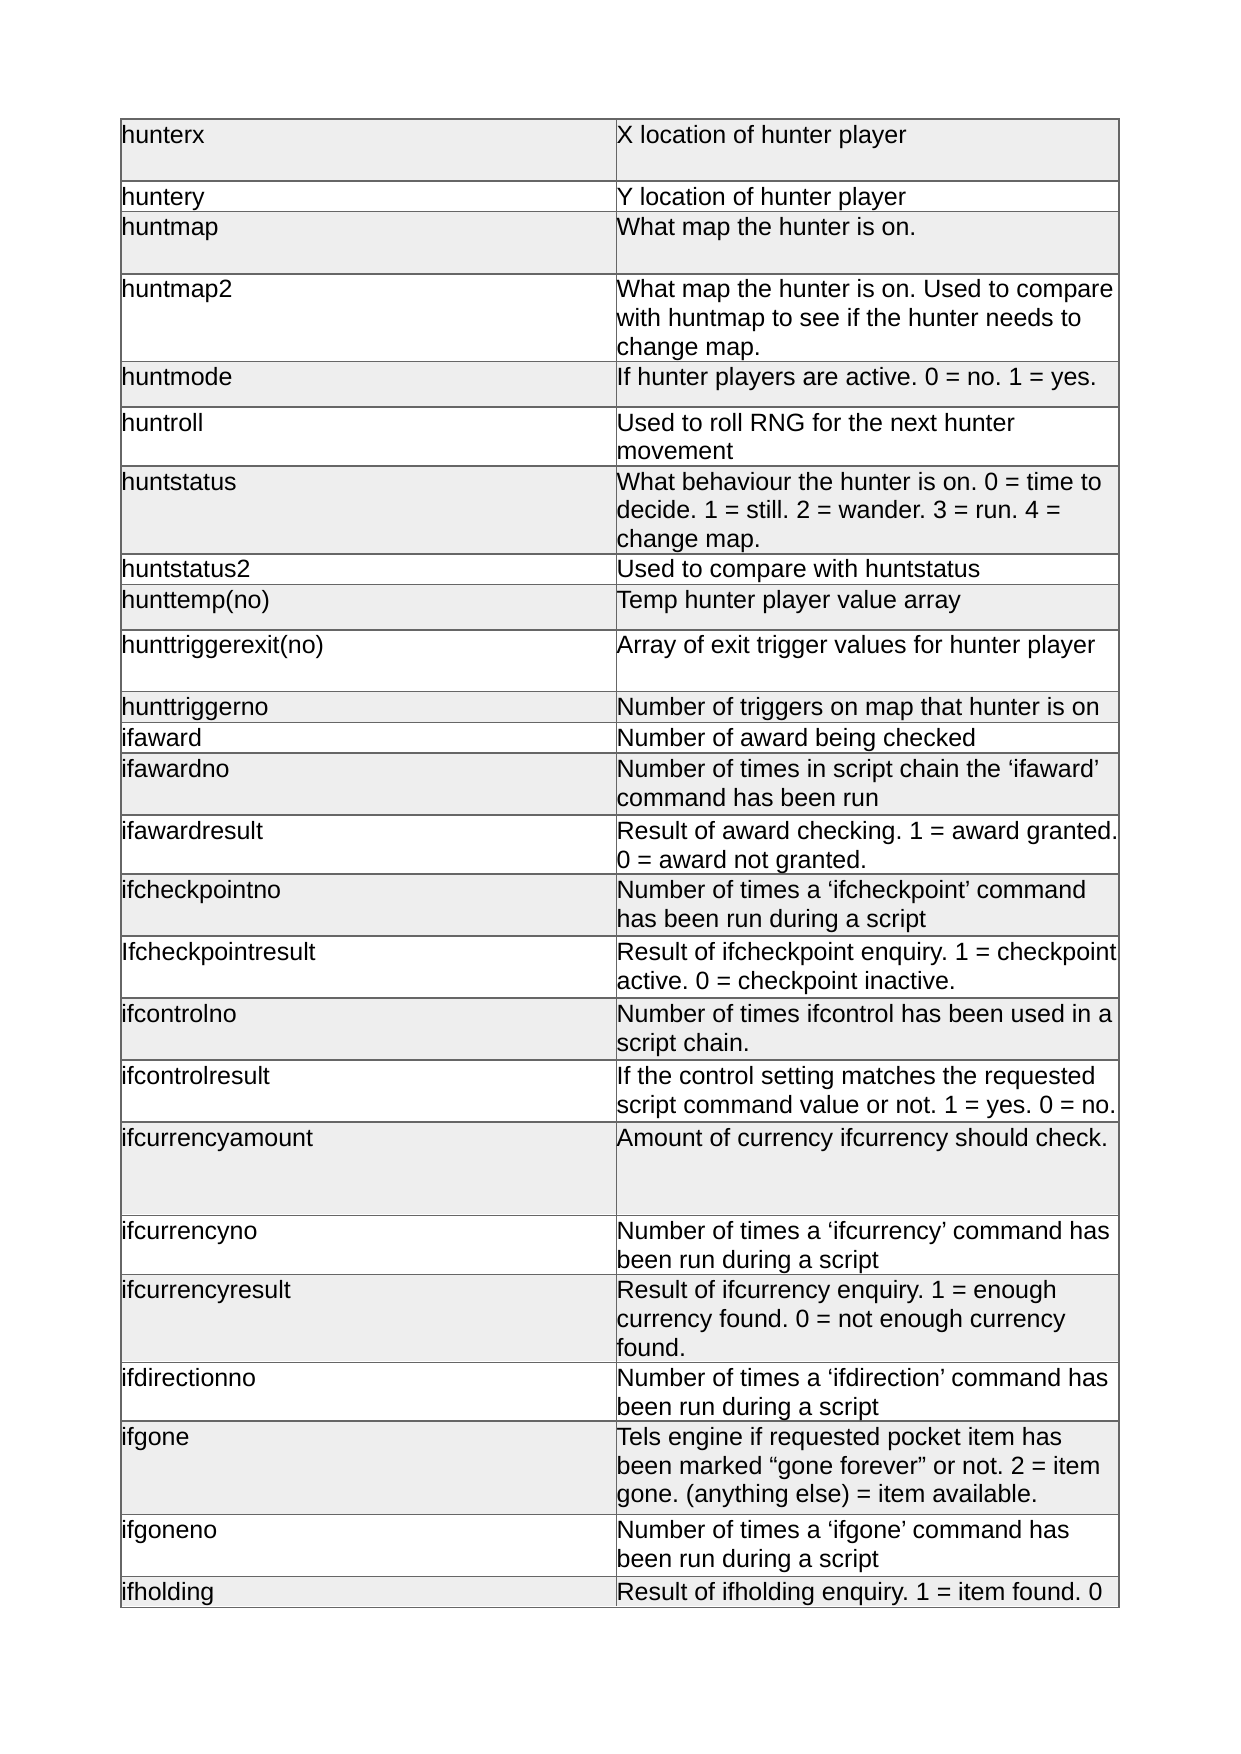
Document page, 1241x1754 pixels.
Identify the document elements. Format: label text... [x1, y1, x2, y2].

table_cell Number of times a ‘ifgone’ command has been run during a script [617, 1515, 1118, 1576]
table_cell ifholding [122, 1577, 616, 1606]
table_cell ifawardresult [122, 816, 616, 873]
table_cell What behaviour the hunter is on. 0 = time to decide. 1 = still. 2 = wander. 3 = run. 4 = change map. [617, 467, 1118, 553]
table_cell Used to compare with huntstatus [617, 555, 1118, 583]
table_cell ifgoneno [122, 1515, 616, 1576]
table_cell X location of hunter player [617, 120, 1118, 180]
table_cell What map the hunter is on. Used to compare with huntmap to see if the hunter needs to change map. [617, 275, 1118, 361]
table_cell huntmap [122, 212, 616, 273]
table_cell hunterx [122, 120, 616, 180]
table_cell ifawardno [122, 754, 616, 814]
table_cell Number of times ifcontrol has been used in a script chain. [617, 999, 1118, 1059]
table_cell Result of ifcurrency enquiry. 1 = enough currency found. 0 = not enough currency found. [617, 1275, 1118, 1361]
table_cell If hunter players are active. 0 = no. 1 = yes. [617, 362, 1118, 406]
table_cell Array of exit trigger values for hunter player [617, 631, 1118, 691]
table_cell ifcontrolno [122, 999, 616, 1059]
table_cell hunttemp(no) [122, 585, 616, 629]
table_cell Number of times a ‘ifcheckpoint’ command has been run during a script [617, 875, 1118, 935]
table_cell ifcurrencyresult [122, 1275, 616, 1361]
table_cell What map the hunter is on. [617, 212, 1118, 273]
table_cell huntmap2 [122, 275, 616, 361]
table_cell huntmode [122, 362, 616, 406]
table_cell ifcheckpointno [122, 875, 616, 935]
table_cell Amount of currency ifcurrency should check. [617, 1123, 1118, 1214]
table_cell Tels engine if requested pocket item has been marked “gone forever” or not. 2 = item gone. (anything else) = item available. [617, 1422, 1118, 1514]
table_cell Number of triggers on map that hunter is on [617, 692, 1118, 722]
table_cell Number of times a ‘ifdirection’ command has been run during a script [617, 1363, 1118, 1420]
table_cell Number of times in script chain the ‘ifaward’ command has been run [617, 754, 1118, 814]
table_cell huntroll [122, 408, 616, 465]
table_cell ifcontrolresult [122, 1061, 616, 1121]
table_cell Number of award being checked [617, 723, 1118, 752]
table_cell ifcurrencyno [122, 1216, 616, 1273]
table_cell Number of times a ‘ifcurrency’ command has been run during a script [617, 1216, 1118, 1273]
table_cell huntery [122, 182, 616, 211]
table_cell Result of award checking. 1 = award granted. 0 = award not granted. [617, 816, 1118, 873]
table_cell ifdirectionno [122, 1363, 616, 1420]
table_cell ifcurrencyamount [122, 1123, 616, 1214]
table_cell ifaward [122, 723, 616, 752]
table_cell hunttriggerno [122, 692, 616, 722]
table_cell Temp hunter player value array [617, 585, 1118, 629]
table_cell huntstatus2 [122, 555, 616, 583]
table_cell Ifcheckpointresult [122, 937, 616, 997]
table_cell huntstatus [122, 467, 616, 553]
table_cell If the control setting matches the requested script command value or not. 1 = yes. 0 = no. [617, 1061, 1118, 1121]
table_cell Used to roll RNG for the next hunter movement [617, 408, 1118, 465]
table_cell Result of ifholding enquiry. 1 = item found. 0 [617, 1577, 1118, 1606]
table_cell hunttriggerexit(no) [122, 631, 616, 691]
table_cell Result of ifcheckpoint enquiry. 1 = checkpoint active. 0 = checkpoint inactive. [617, 937, 1118, 997]
table_cell Y location of hunter player [617, 182, 1118, 211]
table_cell ifgone [122, 1422, 616, 1514]
